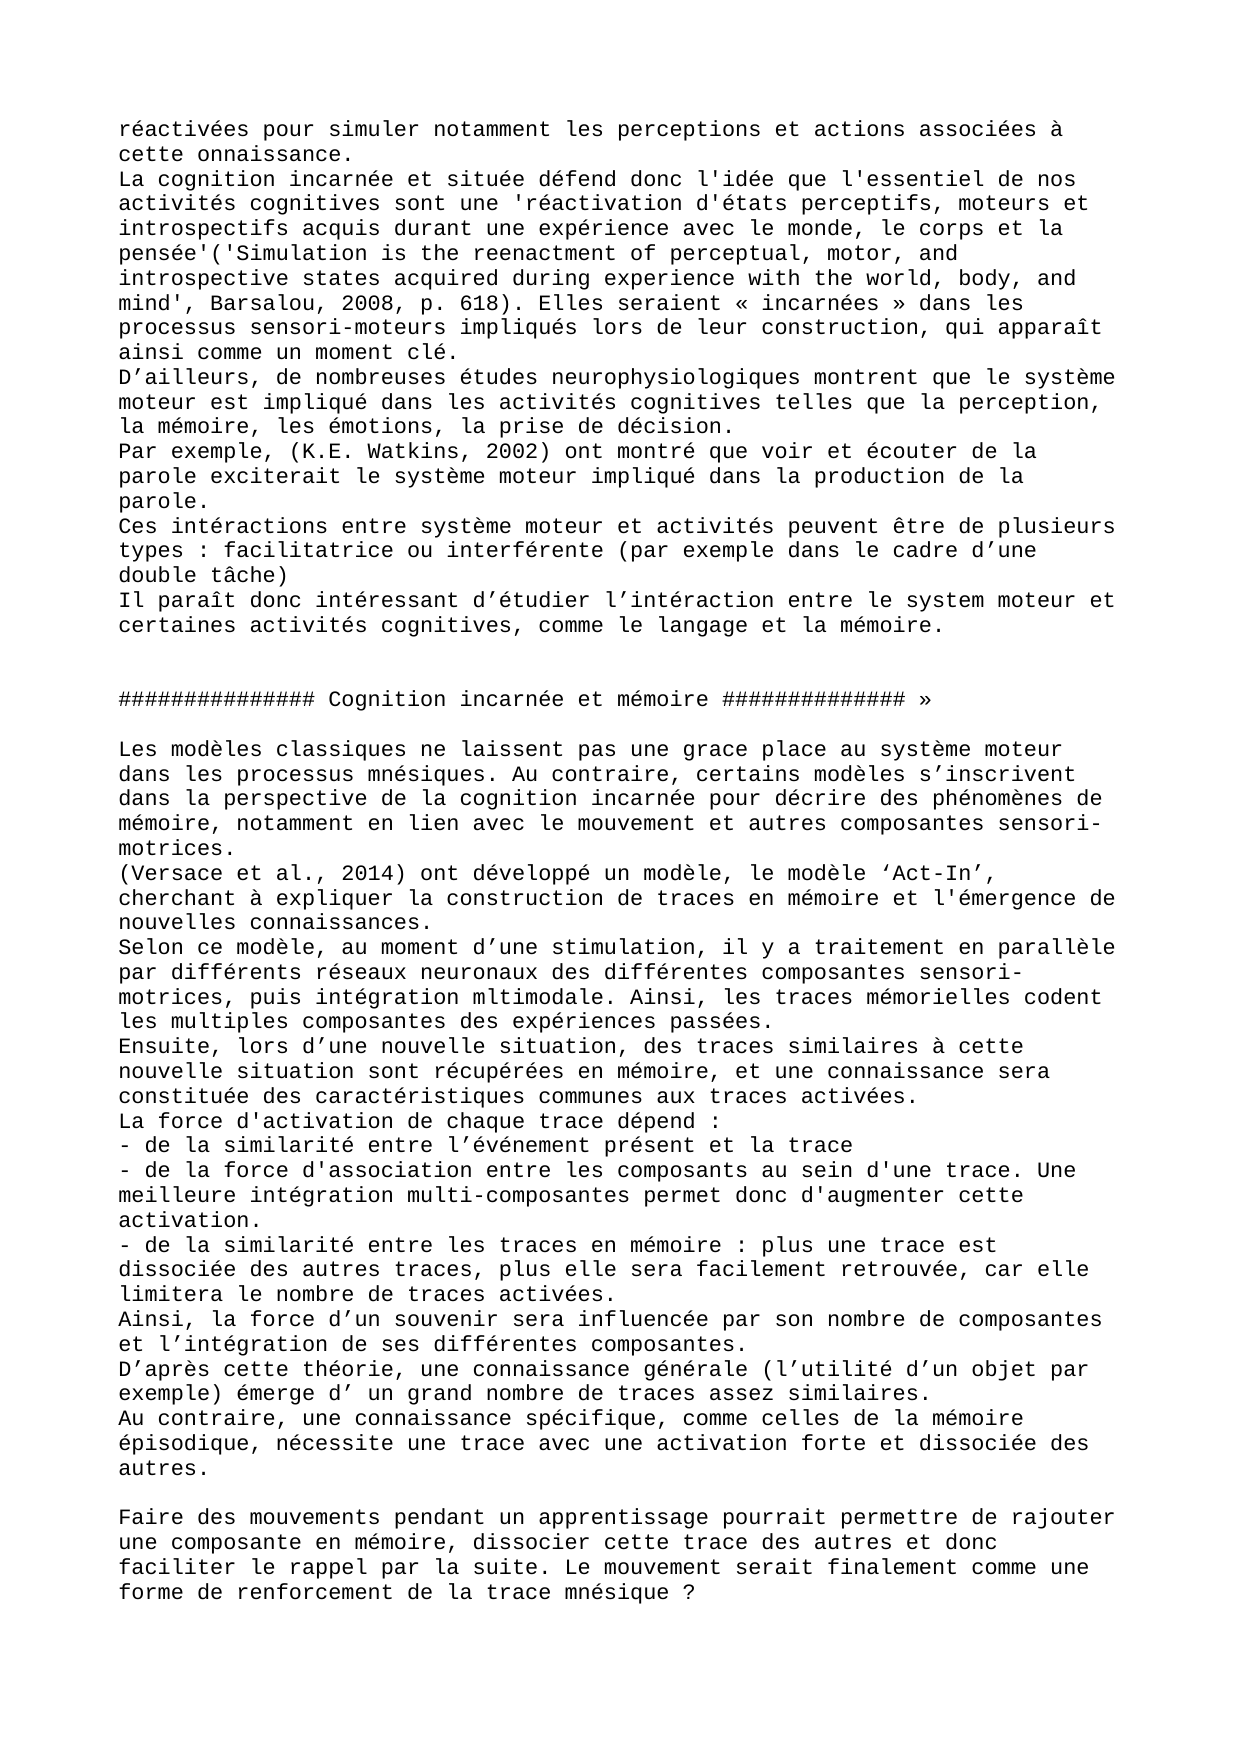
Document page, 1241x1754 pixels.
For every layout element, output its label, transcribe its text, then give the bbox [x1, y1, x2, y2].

text réactivées pour simuler notamment les perceptions et actions associées à cette onnaissance. [118, 118, 1122, 168]
text Selon ce modèle, au moment d’une stimulation, il y a traitement en parallèle par différents réseaux neuronaux des différentes composantes sensori-motrices, puis intégration mltimodale. Ainsi, les traces mémorielles codent les multiples composantes des expériences passées. [118, 936, 1122, 1035]
text La force d'activation de chaque trace dépend : [118, 1110, 1122, 1134]
text (Versace et al., 2014) ont développé un modèle, le modèle ‘Act-In’, cherchant à expliquer la construction de traces en mémoire et l'émergence de nouvelles connaissances. [118, 862, 1122, 936]
text - de la force d'association entre les composants au sein d'une trace. Une meilleure intégration multi-composantes permet donc d'augmenter cette activation. [118, 1159, 1122, 1234]
text Ces intéractions entre système moteur et activités peuvent être de plusieurs types : facilitatrice ou interférente (par exemple dans le cadre d’une double tâche) [118, 515, 1122, 589]
text - de la similarité entre l’événement présent et la trace [118, 1134, 1122, 1159]
text Ensuite, lors d’une nouvelle situation, des traces similaires à cette nouvelle situation sont récupérées en mémoire, et une connaissance sera constituée des caractéristiques communes aux traces activées. [118, 1035, 1122, 1110]
text Ainsi, la force d’un souvenir sera influencée par son nombre de composantes et l’intégration de ses différentes composantes. [118, 1308, 1122, 1358]
text Faire des mouvements pendant un apprentissage pourrait permettre de rajouter une composante en mémoire, dissocier cette trace des autres et donc faciliter le rappel par la suite. Le mouvement serait finalement comme une forme de renforcement de la trace mnésique ? [118, 1506, 1122, 1606]
text La cognition incarnée et située défend donc l'idée que l'essentiel de nos activités cognitives sont une 'réactivation d'états perceptifs, moteurs et introspectifs acquis durant une expérience avec le monde, le corps et la pensée'('Simulation is the reenactment of perceptual, motor, and introspective states acquired during experience with the world, body, and mind', Barsalou, 2008, p. 618). Elles seraient « incarnées » dans les processus sensori-moteurs impliqués lors de leur construction, qui apparaît ainsi comme un moment clé. [118, 168, 1122, 366]
text Par exemple, (K.E. Watkins, 2002) ont montré que voir et écouter de la parole exciterait le système moteur impliqué dans la production de la parole. [118, 440, 1122, 515]
text ############### Cognition incarnée et mémoire ############## » [118, 688, 1122, 713]
text Il paraît donc intéressant d’étudier l’intéraction entre le system moteur et certaines activités cognitives, comme le langage et la mémoire. [118, 589, 1122, 639]
text - de la similarité entre les traces en mémoire : plus une trace est dissociée des autres traces, plus elle sera facilement retrouvée, car elle limitera le nombre de traces activées. [118, 1234, 1122, 1308]
text Les modèles classiques ne laissent pas une grace place au système moteur dans les processus mnésiques. Au contraire, certains modèles s’inscrivent dans la perspective de la cognition incarnée pour décrire des phénomènes de mémoire, notamment en lien avec le mouvement et autres composantes sensori-motrices. [118, 738, 1122, 862]
text D’après cette théorie, une connaissance générale (l’utilité d’un objet par exemple) émerge d’ un grand nombre de traces assez similaires. [118, 1358, 1122, 1407]
text Au contraire, une connaissance spécifique, comme celles de la mémoire épisodique, nécessite une trace avec une activation forte et dissociée des autres. [118, 1407, 1122, 1482]
text D’ailleurs, de nombreuses études neurophysiologiques montrent que le système moteur est impliqué dans les activités cognitives telles que la perception, la mémoire, les émotions, la prise de décision. [118, 366, 1122, 440]
